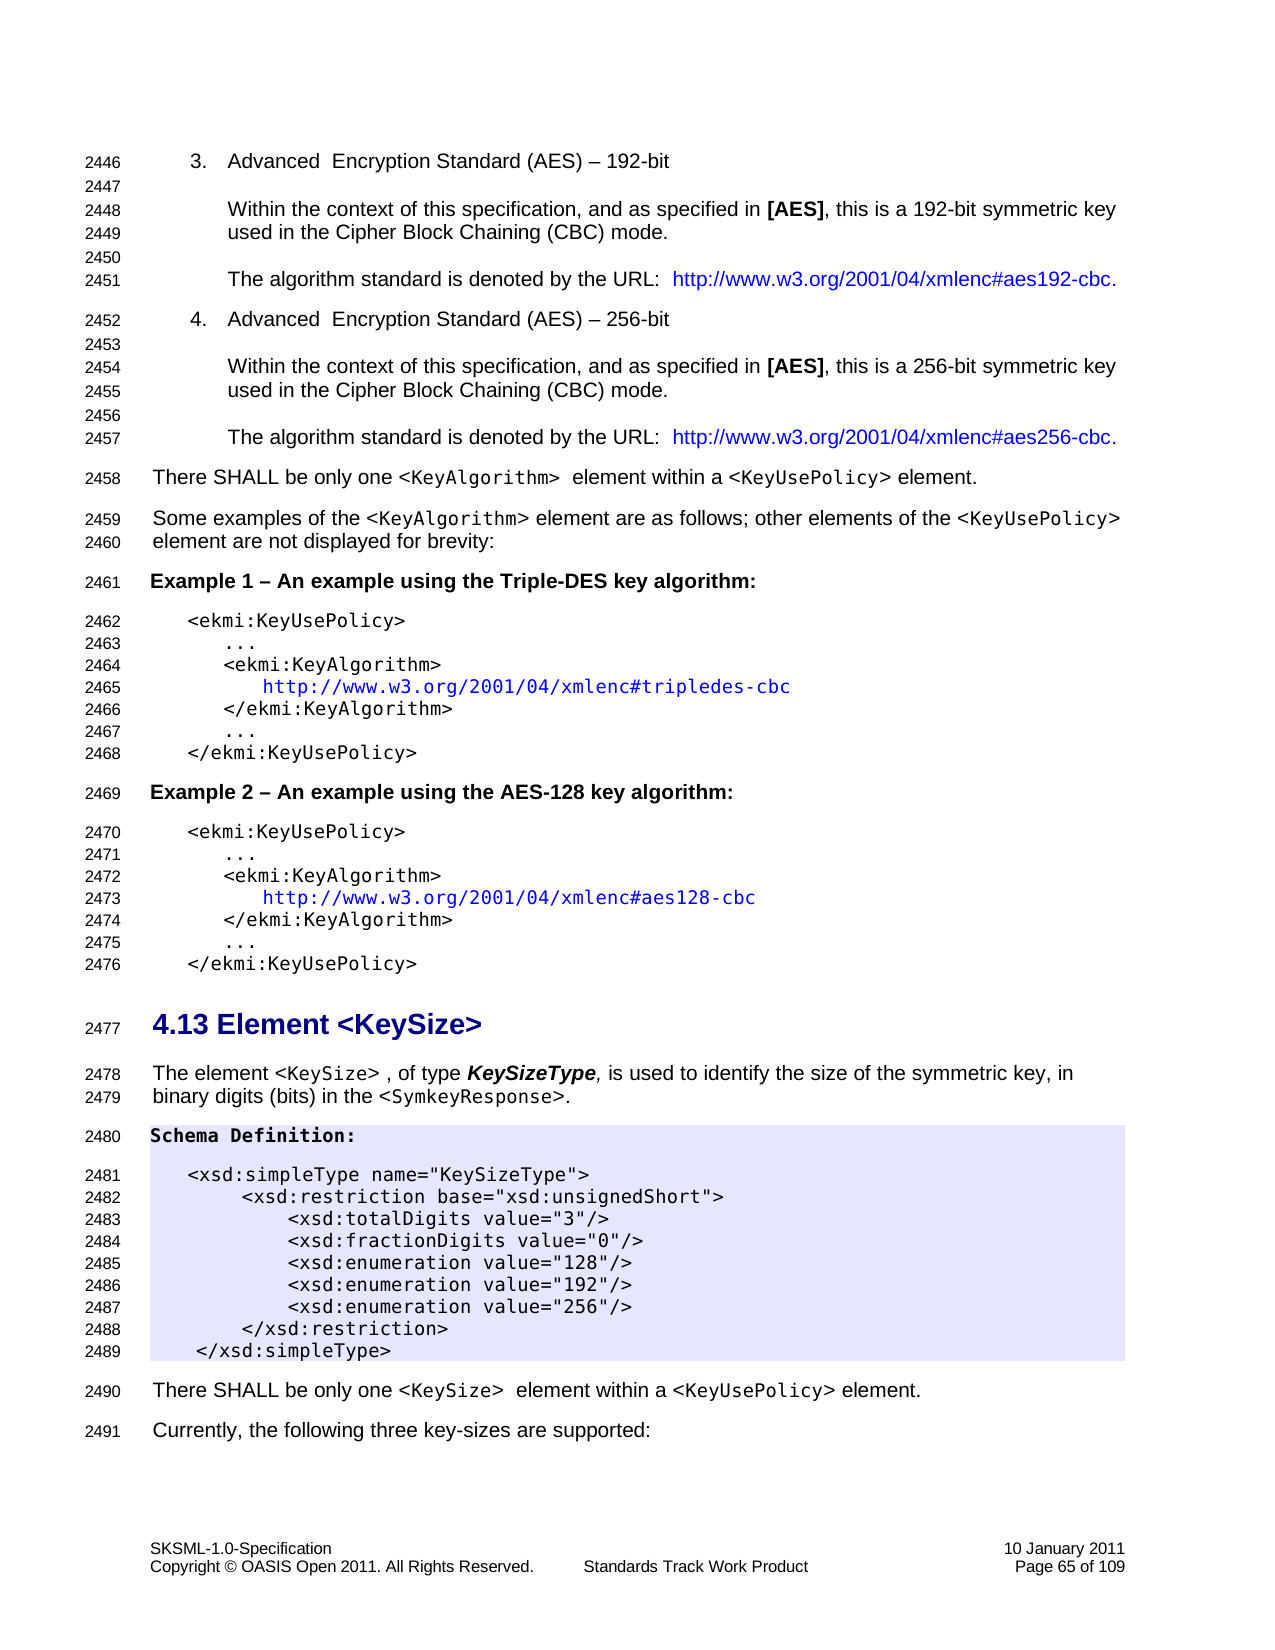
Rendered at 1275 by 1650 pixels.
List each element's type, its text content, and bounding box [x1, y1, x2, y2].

text There SHALL be only one <KeyAlgorithm> element within a <KeyUsePolicy> element. [152, 466, 1125, 489]
text Schema Definition: [150, 1125, 1125, 1147]
text There SHALL be only one <KeySize> element within a <KeyUsePolicy> element. [152, 1378, 1125, 1402]
text <ekmi:KeyUsePolicy> ... <ekmi:KeyAlgorithm> http://www.w3.org/2001/04/xmlenc#aes128-cbc </ekmi:KeyAlgorithm> ... </ekmi:KeyUsePolicy> [187, 821, 1125, 974]
subtitle Element <KeySize> [152, 1008, 1125, 1040]
text The element <KeySize> , of type KeySizeType, is used to identify the size of the symmetric key, in binary digits (bits) in the <SymkeyResponse>. [152, 1061, 1125, 1108]
text Example 1 – An example using the Triple-DES key algorithm: [150, 570, 1125, 593]
text <ekmi:KeyUsePolicy> ... <ekmi:KeyAlgorithm> http://www.w3.org/2001/04/xmlenc#tripledes-cbc </ekmi:KeyAlgorithm> ... </ekmi:KeyUsePolicy> [187, 610, 1125, 764]
text Example 2 – An example using the AES-128 key algorithm: [150, 781, 1125, 804]
list Advanced Encryption Standard (AES) – 256-bit Within the context of this specification, and as specified in [AES], this is a 256-bit symmetric key used in the Cipher Block Chaining (CBC) mode. The algorithm standard is denoted by the URL: http://www.w3.org/2001/04/xmlenc#aes256-cbc. [190, 308, 1125, 449]
list Advanced Encryption Standard (AES) – 192-bit Within the context of this specification, and as specified in [AES], this is a 192-bit symmetric key used in the Cipher Block Chaining (CBC) mode. The algorithm standard is denoted by the URL: http://www.w3.org/2001/04/xmlenc#aes192-cbc. [190, 150, 1125, 291]
text Currently, the following three key-sizes are supported: [152, 1418, 1125, 1442]
text Some examples of the <KeyAlgorithm> element are as follows; other elements of the <KeyUsePolicy> element are not displayed for brevity: [152, 506, 1125, 553]
text <xsd:simpleType name="KeySizeType"> <xsd:restriction base="xsd:unsignedShort"> <xsd:totalDigits value="3"/> <xsd:fractionDigits value="0"/> <xsd:enumeration value="128"/> <xsd:enumeration value="192"/> <xsd:enumeration value="256"/> </xsd:restriction> </xsd:simpleType> [150, 1164, 1125, 1361]
